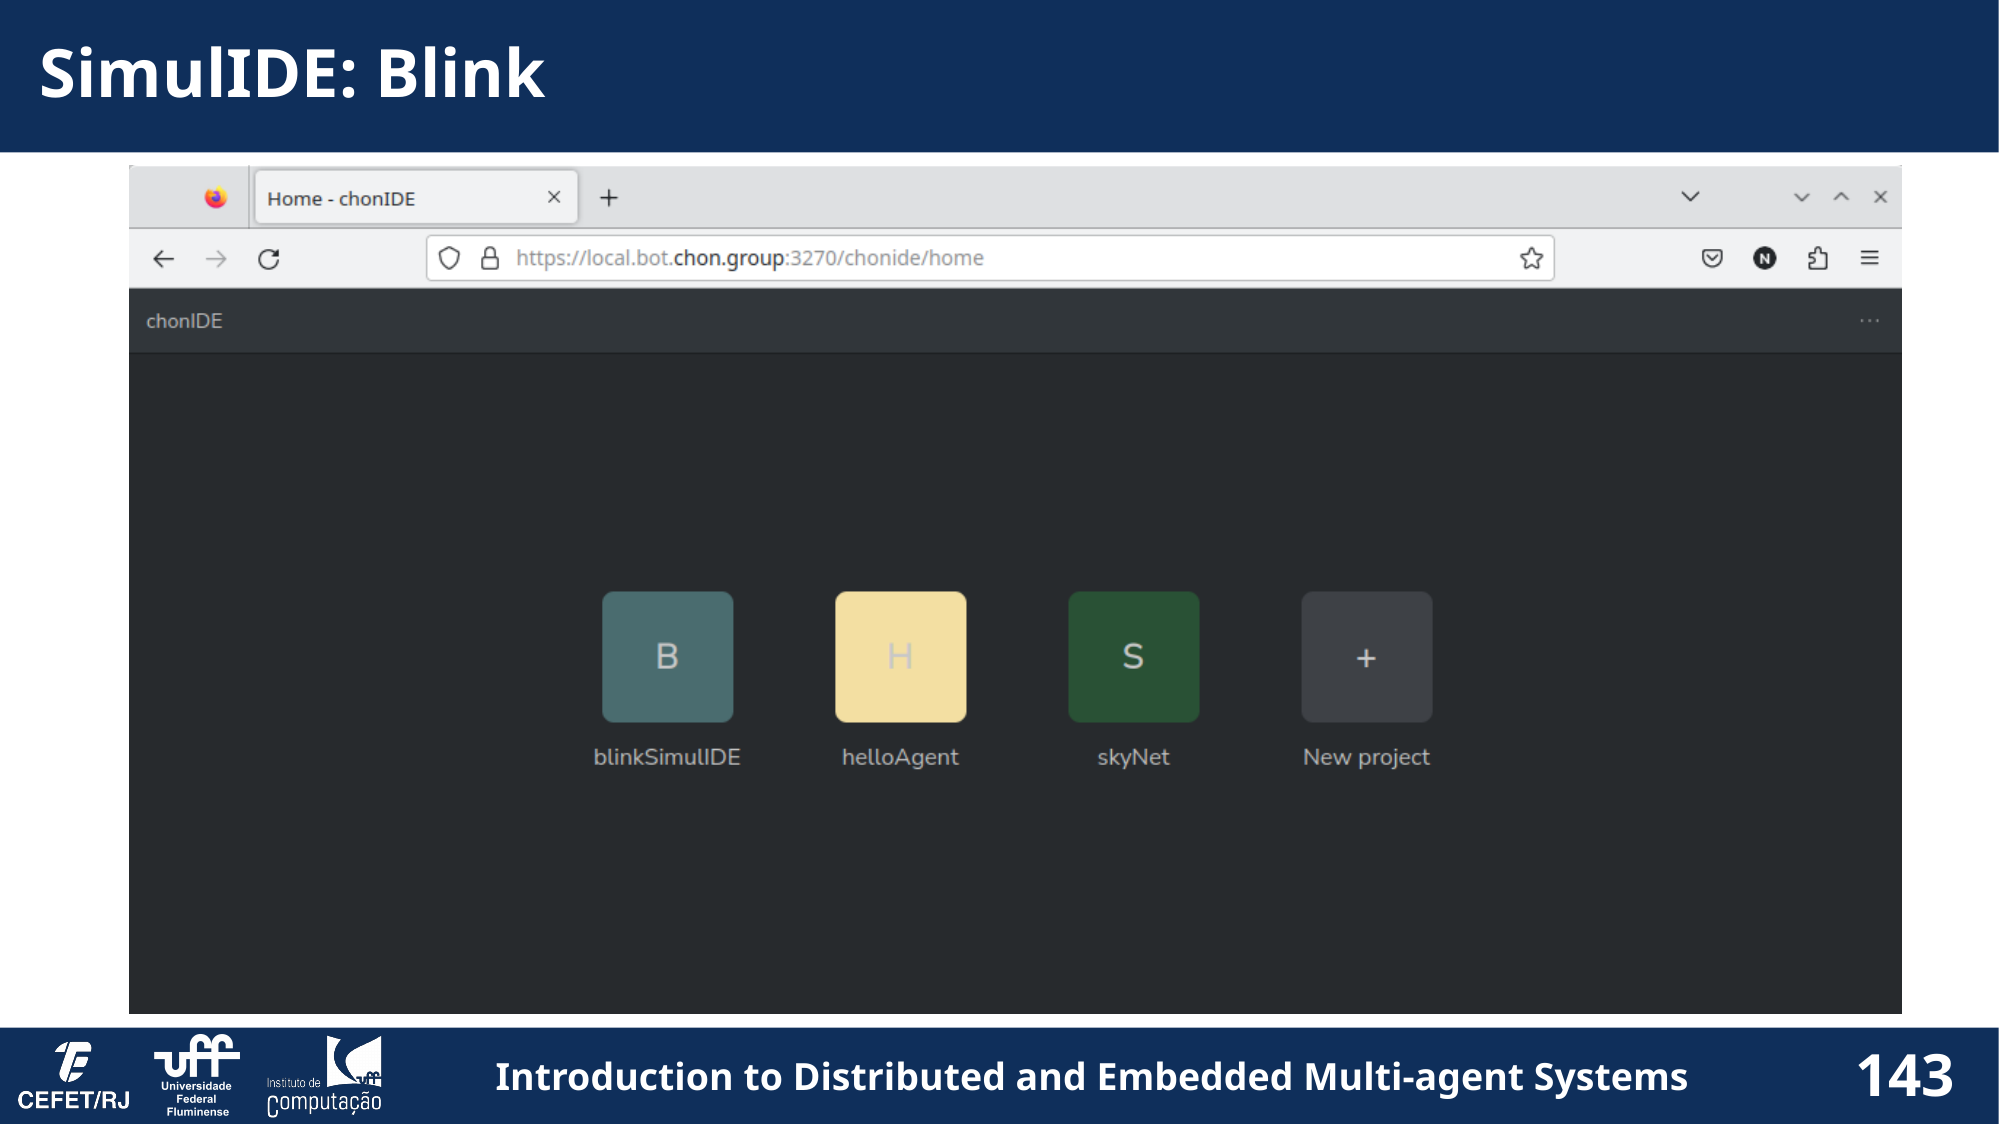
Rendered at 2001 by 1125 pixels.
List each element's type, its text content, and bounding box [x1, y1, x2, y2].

picture [153, 1033, 241, 1121]
text_box SimulIDE: Blink [25, 23, 1998, 116]
picture [129, 165, 1902, 1015]
picture [265, 1033, 383, 1118]
picture [18, 1021, 129, 1125]
